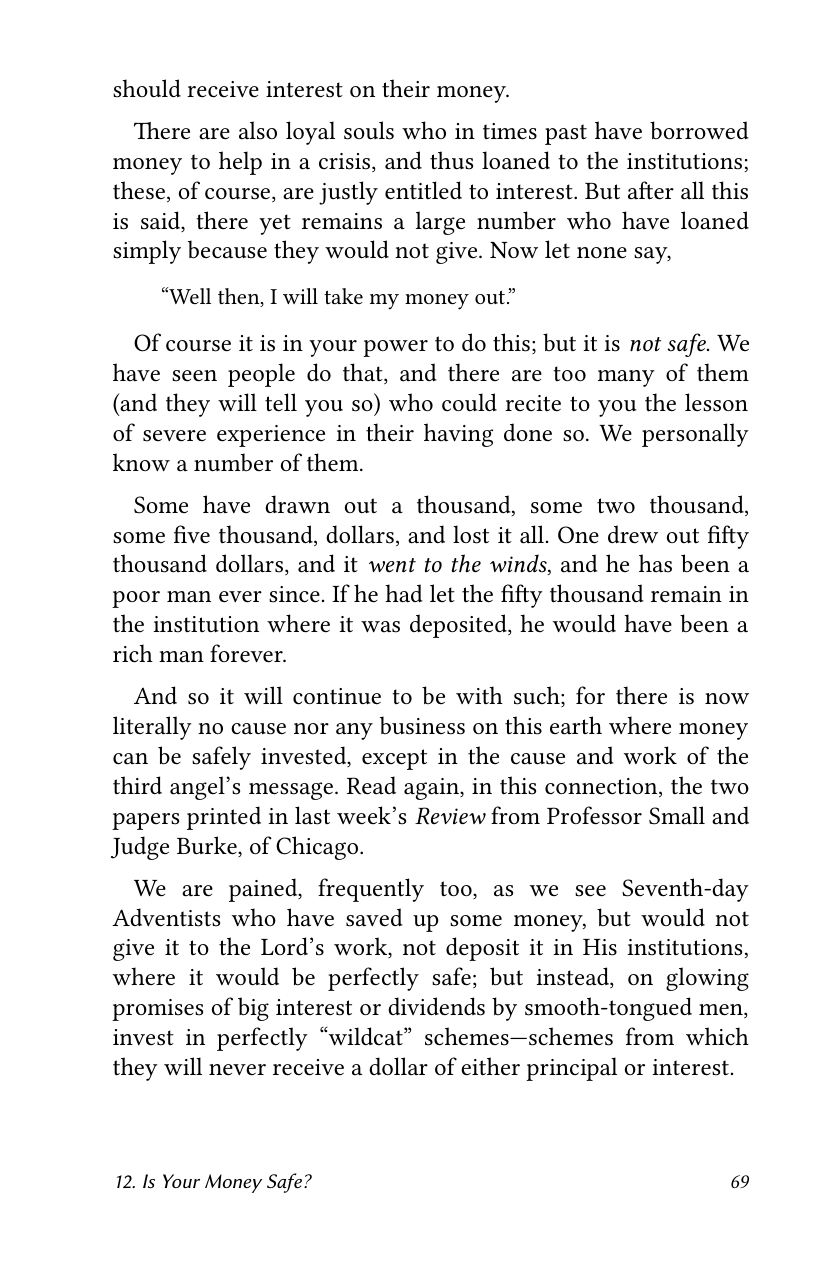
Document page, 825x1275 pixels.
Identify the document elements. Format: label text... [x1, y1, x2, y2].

text should receive interest on their money. [112, 75, 750, 103]
text “Well then, I will take my money out.” [142, 284, 720, 311]
text There are also loyal souls who in times past have borrowed money to help in a crisis, and thus loaned to the institutions; these, of course, are justly entitled to interest. But after all this is said, there yet remains a large number who have loaned simply because they would not give. Now let none say, [112, 117, 750, 265]
text Some have drawn out a thousand, some two thousand, some five thousand, dollars, and lost it all. One drew out fifty thousand dollars, and it went to the winds, and he has been a poor man ever since. If he had let the fifty thousand remain in the institution where it was deposited, he would have been a rich man forever. [112, 491, 750, 669]
text Of course it is in your power to do this; but it is not safe. We have seen people do that, and there are too many of them (and they will tell you so) who could recite to you the lesson of severe experience in their having done so. We personally know a number of them. [112, 329, 750, 477]
text We are pained, frequently too, as we see Seventh-day Adventists who have saved up some money, but would not give it to the Lord’s work, not deposit it in His institutions, where it would be perfectly safe; but instead, on glowing promises of big interest or dividends by smooth-tongued men, invest in perfectly “wildcat” schemes—schemes from which they will never receive a dollar of either principal or interest. [112, 874, 750, 1082]
text And so it will continue to be with such; for there is now literally no cause nor any business on this earth where money can be safely invested, except in the cause and work of the third angel’s message. Read again, in this connection, the two papers printed in last week’s Review from Professor Small and Judge Burke, of Chicago. [112, 682, 750, 860]
